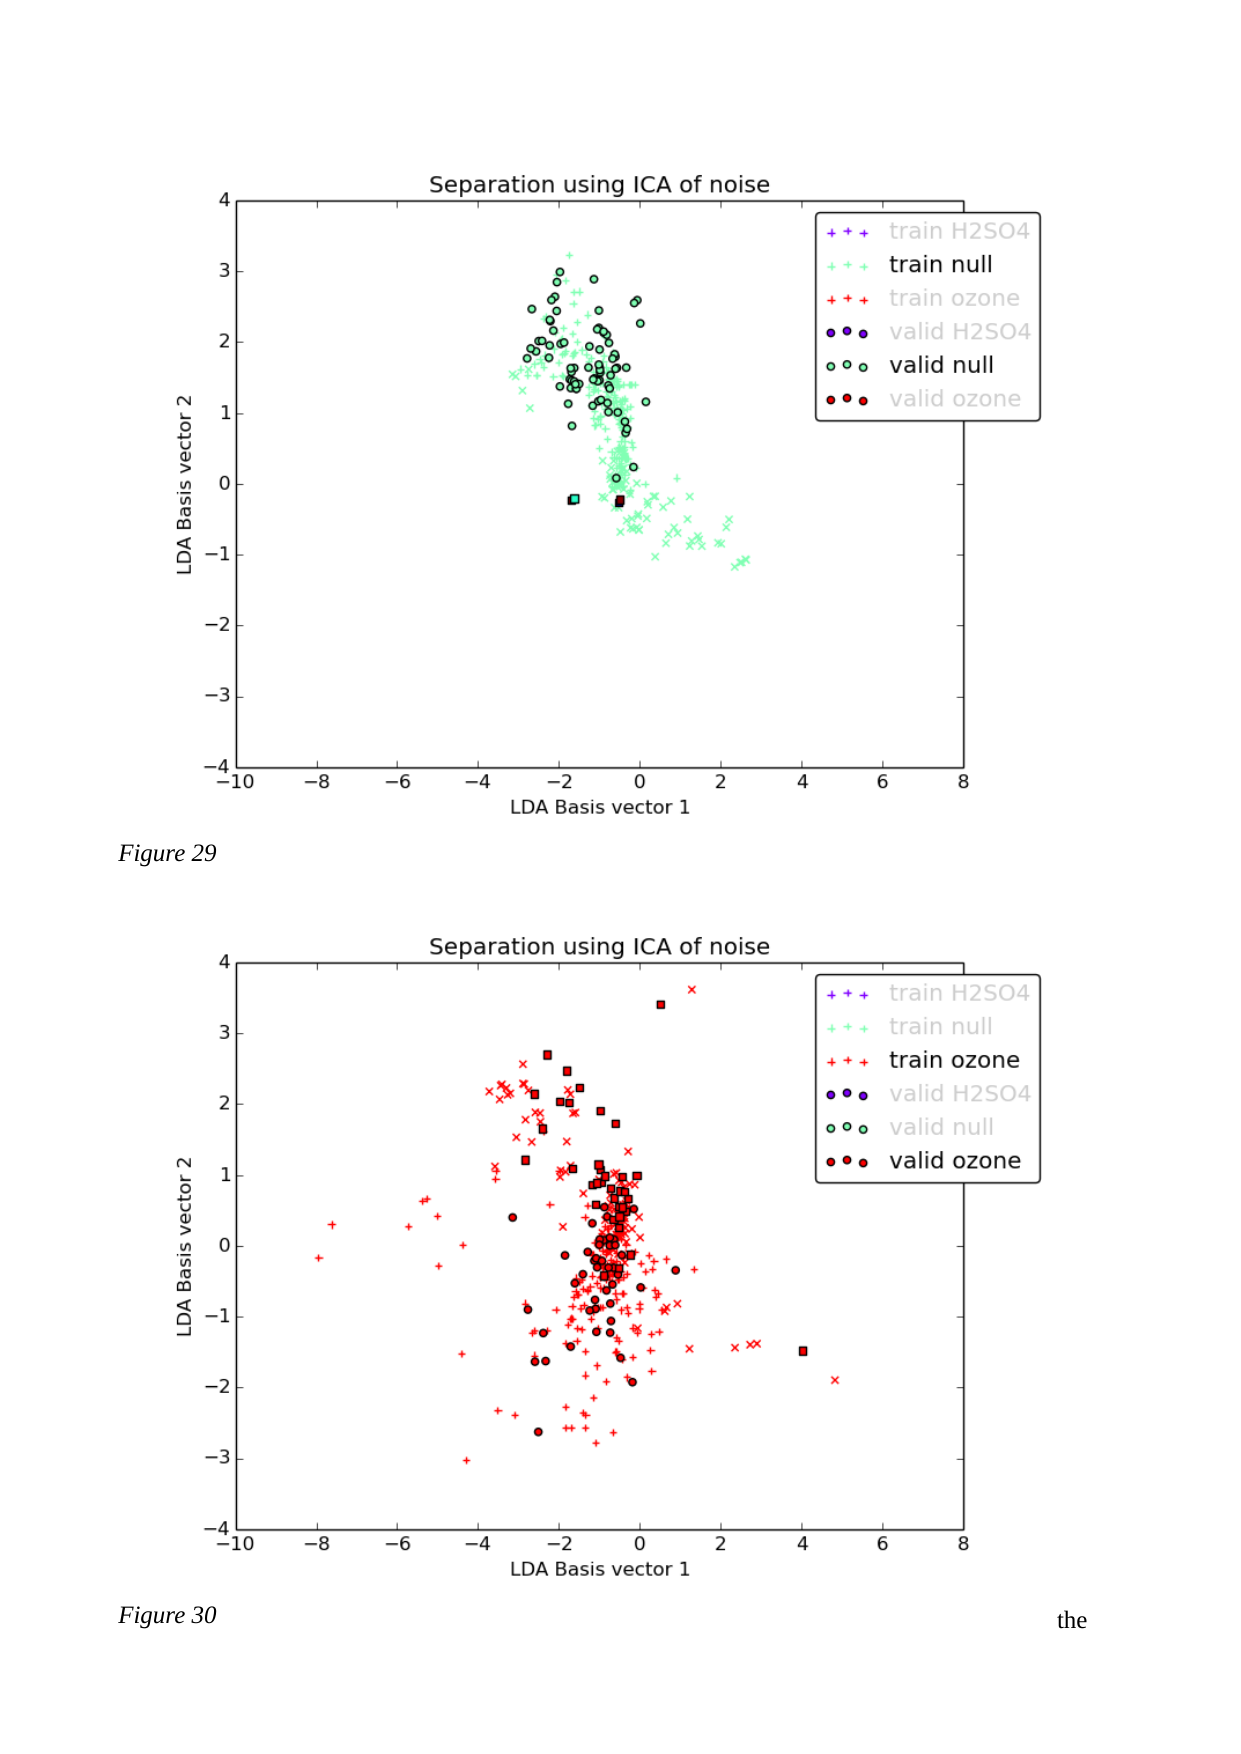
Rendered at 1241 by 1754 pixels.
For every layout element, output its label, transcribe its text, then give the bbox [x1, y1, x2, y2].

text Figure 30 [118, 1600, 1057, 1629]
text Figure 29 [118, 838, 1057, 867]
picture [118, 130, 1057, 838]
picture [118, 892, 1057, 1600]
text the [118, 880, 1122, 1634]
